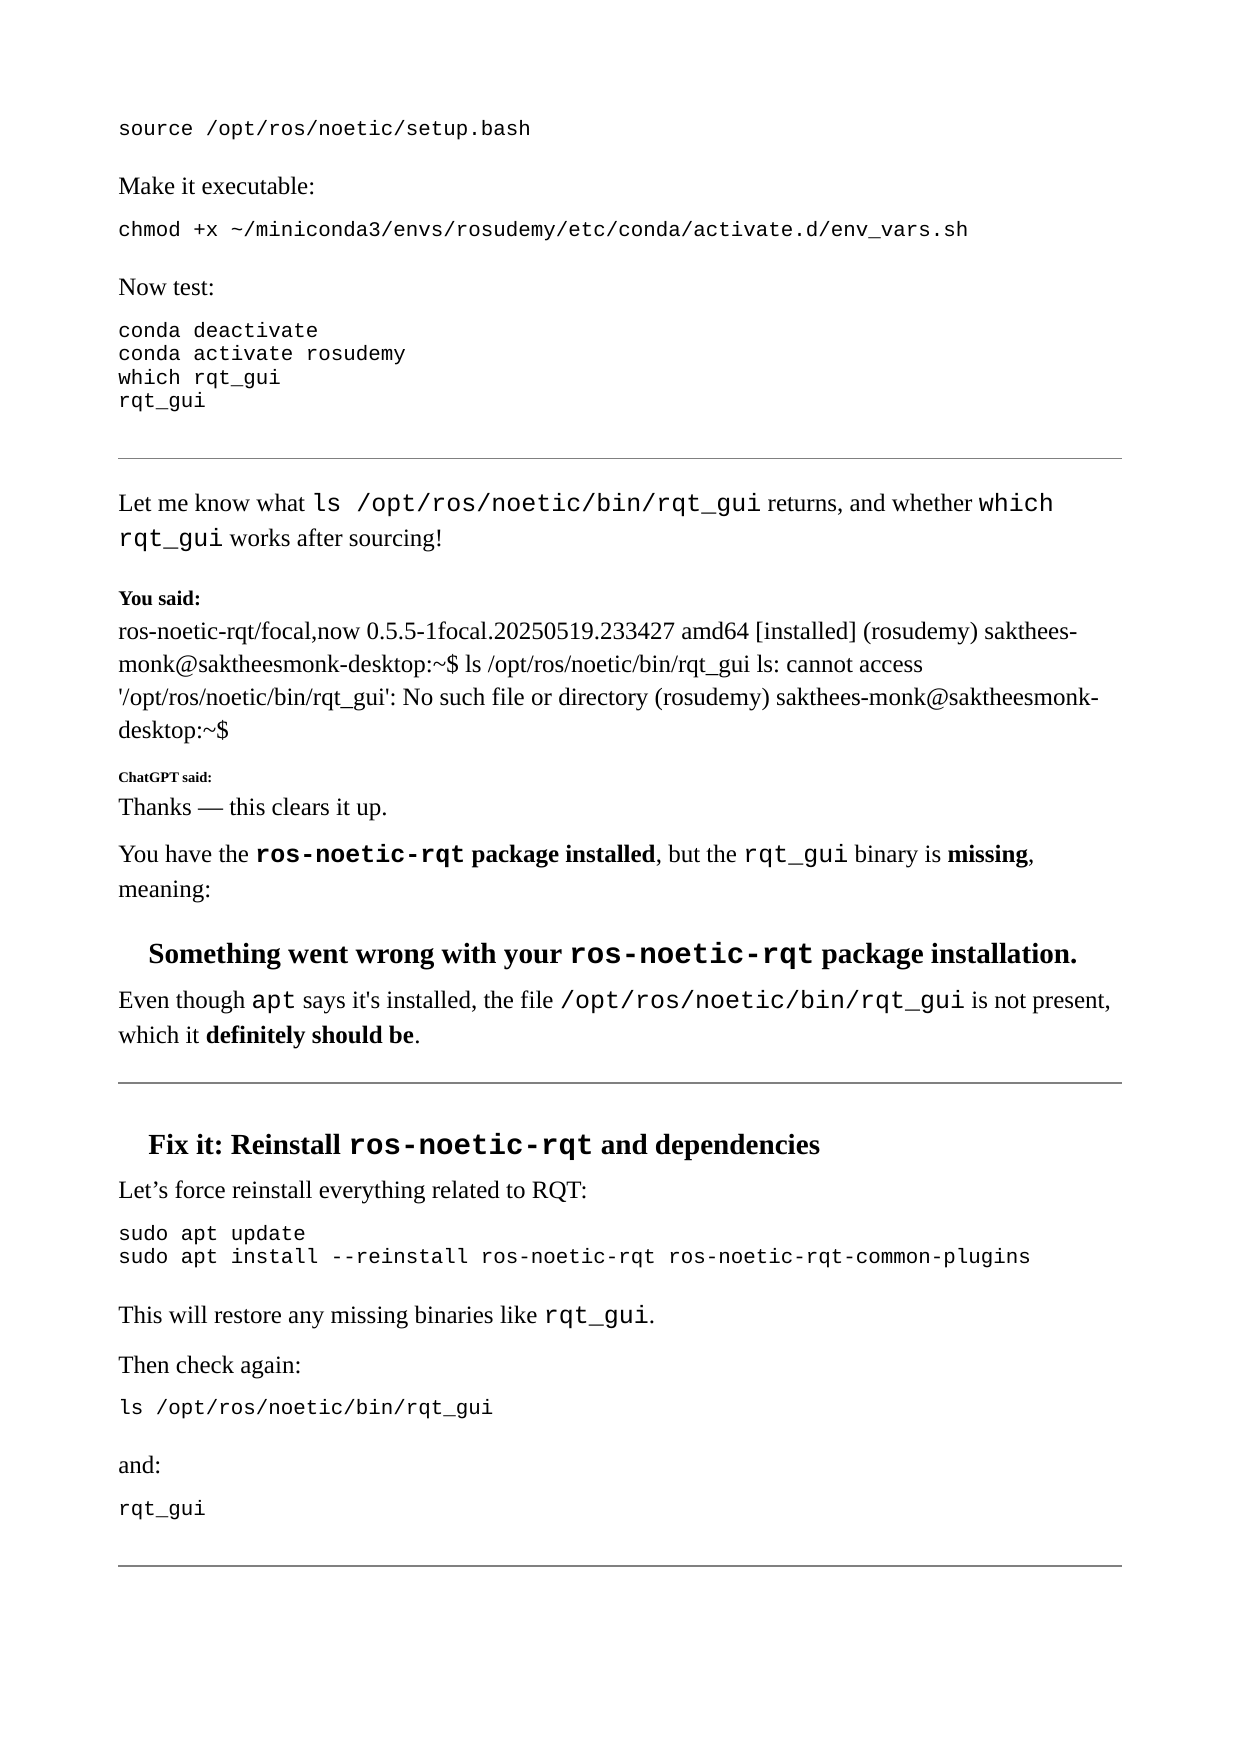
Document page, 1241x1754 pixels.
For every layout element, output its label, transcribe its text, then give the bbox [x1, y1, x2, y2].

text Make it executable: [118, 171, 1122, 200]
text sudo apt update [118, 1223, 1122, 1247]
text You have the ros-noetic-rqt package installed, but the rqt_gui binary is missing, meaning: [118, 839, 1122, 903]
text conda deactivate [118, 319, 1122, 343]
text Let me know what ls /opt/ros/noetic/bin/rqt_gui returns, and whether which rqt_gui works after sourcing! [118, 488, 1122, 554]
text conda activate rosudemy [118, 343, 1122, 367]
text Thanks — this clears it up. [118, 792, 1122, 821]
text rqt_gui [118, 391, 1122, 414]
text ros-noetic-rqt/focal,now 0.5.5-1focal.20250519.233427 amd64 [installed] (rosudemy) sakthees-monk@saktheesmonk-desktop:~$ ls /opt/ros/noetic/bin/rqt_gui ls: cannot access '/opt/ros/noetic/bin/rqt_gui': No such file or directory (rosudemy) sakthees-monk@saktheesmonk-desktop:~$ [118, 616, 1122, 744]
text Even though apt says it's installed, the file /opt/ros/noetic/bin/rqt_gui is not present, which it definitely should be. [118, 985, 1122, 1049]
text ls /opt/ros/noetic/bin/rqt_gui [118, 1397, 1122, 1421]
text sudo apt install --reinstall ros-noetic-rqt ros-noetic-rqt-common-plugins [118, 1247, 1122, 1270]
text Then check again: [118, 1350, 1122, 1378]
text and: [118, 1450, 1122, 1479]
text Let’s force reinstall everything related to RQT: [118, 1175, 1122, 1204]
text chmod +x ~/miniconda3/envs/rosudemy/etc/conda/activate.d/env_vars.sh [118, 219, 1122, 242]
text source /opt/ros/noetic/setup.bash [118, 118, 1122, 142]
text rqt_gui [118, 1498, 1122, 1522]
subtitle ✅ Fix it: Reinstall ros-noetic-rqt and dependencies [118, 1127, 1122, 1163]
subtitle ❌ Something went wrong with your ros-noetic-rqt package installation. [118, 937, 1122, 973]
text This will restore any missing binaries like rqt_gui. [118, 1300, 1122, 1331]
subtitle You said: [118, 586, 1122, 609]
text which rqt_gui [118, 367, 1122, 391]
subtitle ChatGPT said: [118, 769, 1122, 786]
text Now test: [118, 272, 1122, 301]
